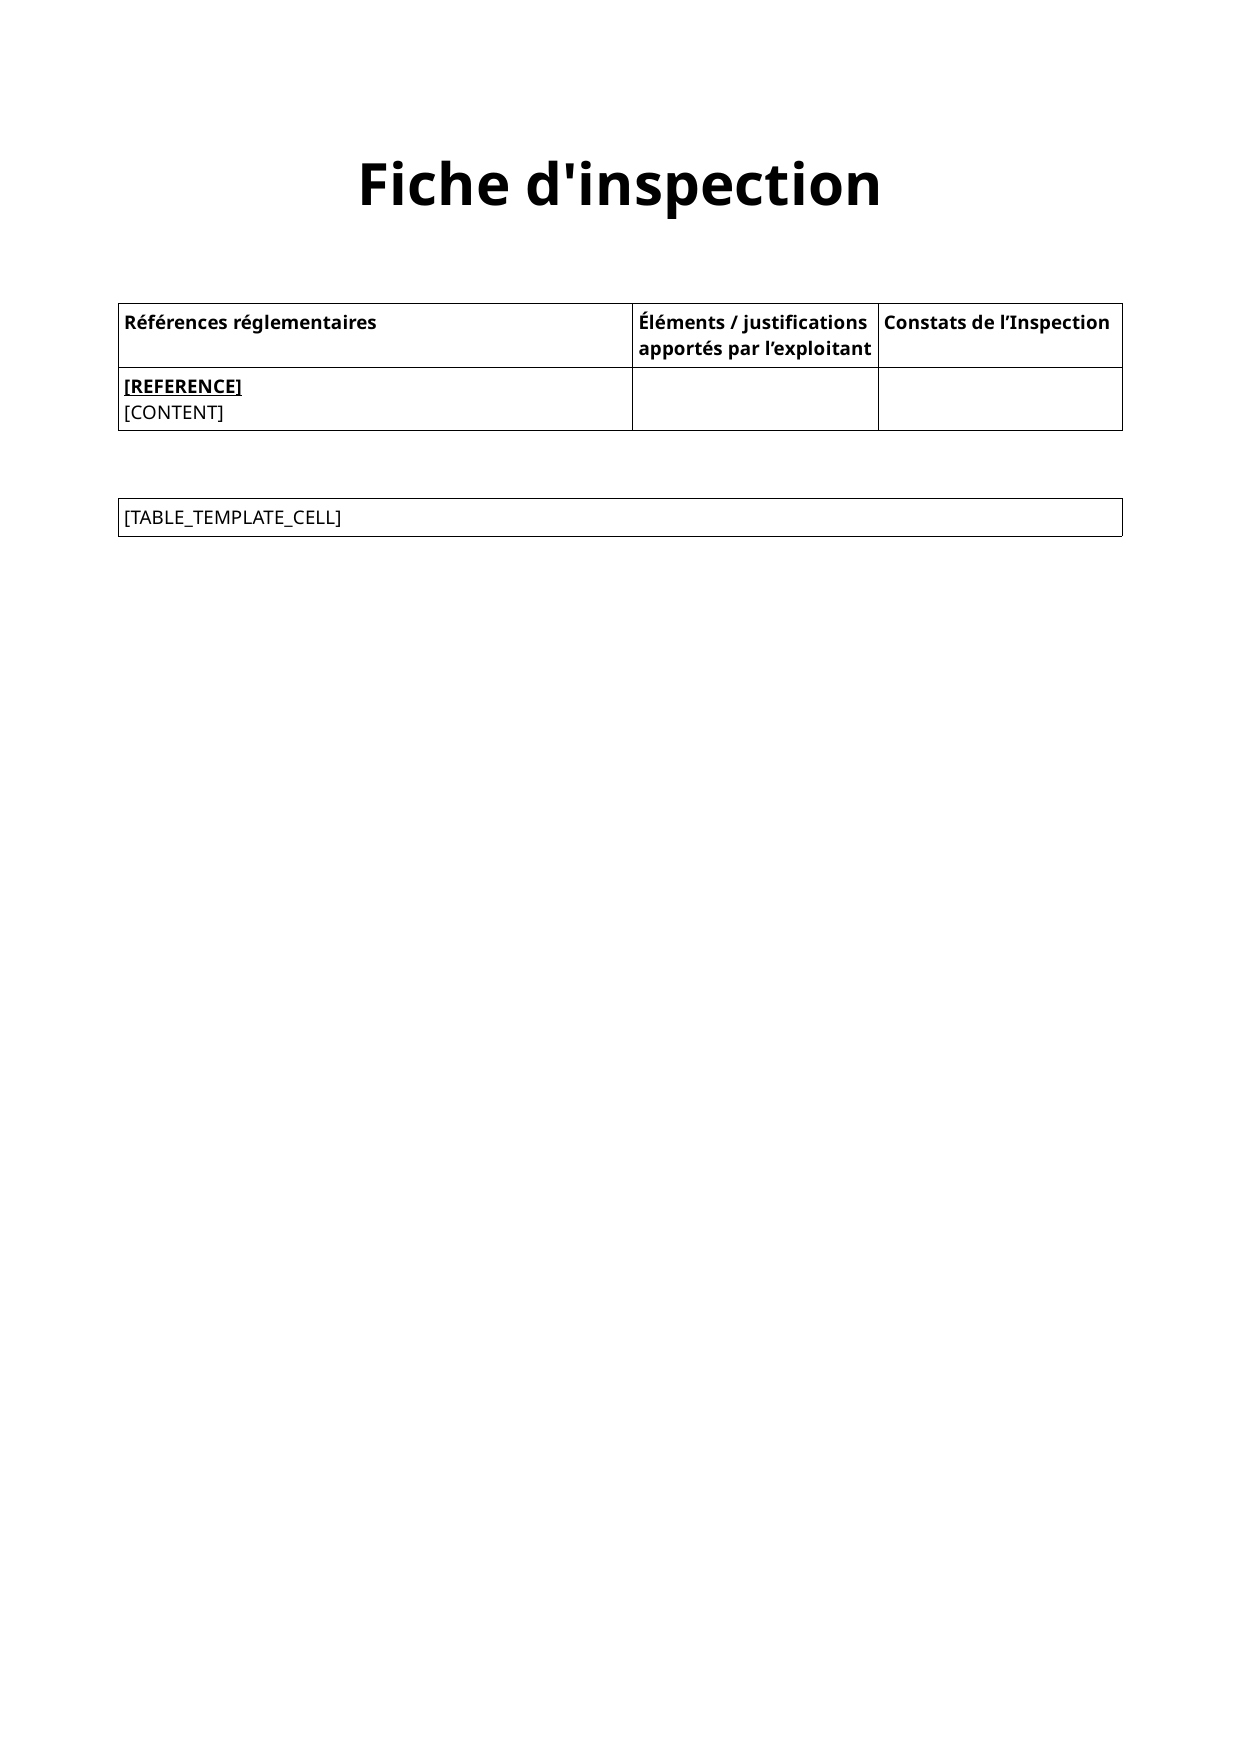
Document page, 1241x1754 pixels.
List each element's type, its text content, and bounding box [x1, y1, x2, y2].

table_cell [REFERENCE] [CONTENT] [119, 368, 632, 430]
table_header [TABLE_TEMPLATE_CELL] [119, 499, 1122, 536]
table_header Éléments / justifications apportés par l’exploitant [633, 304, 878, 367]
title Fiche d'inspection [118, 143, 1122, 223]
table_cell [879, 368, 1122, 430]
table_cell [633, 368, 878, 430]
table_header Références réglementaires [119, 304, 632, 367]
table_header Constats de l’Inspection [879, 304, 1122, 367]
